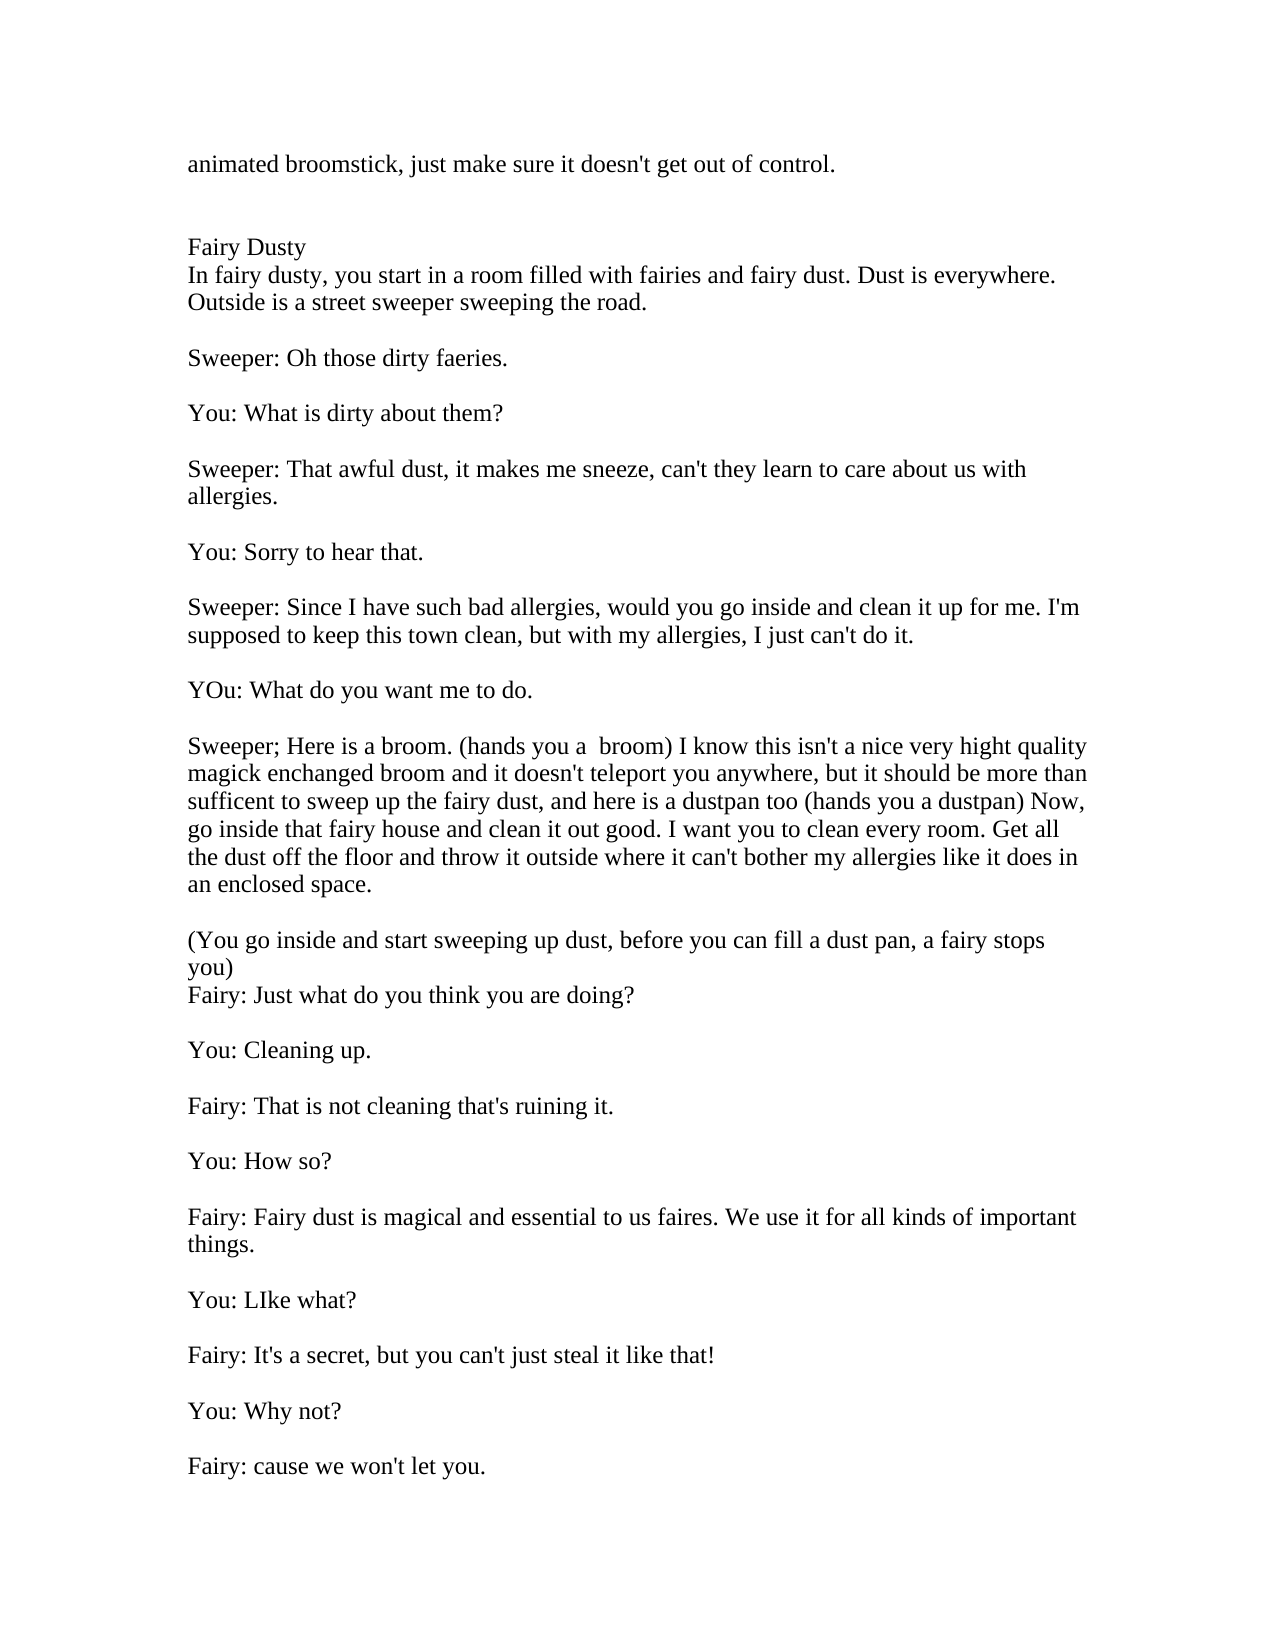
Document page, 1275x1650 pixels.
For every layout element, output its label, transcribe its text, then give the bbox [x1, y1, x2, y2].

text Fairy: It's a secret, but you can't just steal it like that! [187, 1341, 1087, 1369]
text Sweeper: Since I have such bad allergies, would you go inside and clean it up for me. I'm supposed to keep this town clean, but with my allergies, I just can't do it. [187, 593, 1087, 649]
text Fairy: That is not cleaning that's ruining it. [187, 1092, 1087, 1120]
text You: LIke what? [187, 1286, 1087, 1314]
text You: Sorry to hear that. [187, 538, 1087, 566]
text Fairy: cause we won't let you. [187, 1452, 1087, 1480]
text You: Why not? [187, 1397, 1087, 1424]
text You: Cleaning up. [187, 1037, 1087, 1064]
text You: How so? [187, 1147, 1087, 1175]
text (You go inside and start sweeping up dust, before you can fill a dust pan, a fairy stops you) [187, 926, 1087, 981]
text Sweeper: That awful dust, it makes me sneeze, can't they learn to care about us with allergies. [187, 455, 1087, 510]
text Sweeper; Here is a broom. (hands you a broom) I know this isn't a nice very hight quality magick enchanged broom and it doesn't teleport you anywhere, but it should be more than sufficent to sweep up the fairy dust, and here is a dustpan too (hands you a dustpan) Now, go inside that fairy house and clean it out good. I want you to clean every room. Get all the dust off the floor and throw it outside where it can't bother my allergies like it does in an enclosed space. [187, 732, 1087, 898]
text Fairy Dusty [187, 233, 1087, 261]
text Fairy: Fairy dust is magical and essential to us faires. We use it for all kinds of important things. [187, 1203, 1087, 1258]
text In fairy dusty, you start in a room filled with fairies and fairy dust. Dust is everywhere. Outside is a street sweeper sweeping the road. [187, 261, 1087, 316]
text animated broomstick, just make sure it doesn't get out of control. [187, 150, 1087, 178]
text Sweeper: Oh those dirty faeries. [187, 344, 1087, 372]
text Fairy: Just what do you think you are doing? [187, 981, 1087, 1009]
text YOu: What do you want me to do. [187, 676, 1087, 704]
text You: What is dirty about them? [187, 399, 1087, 427]
